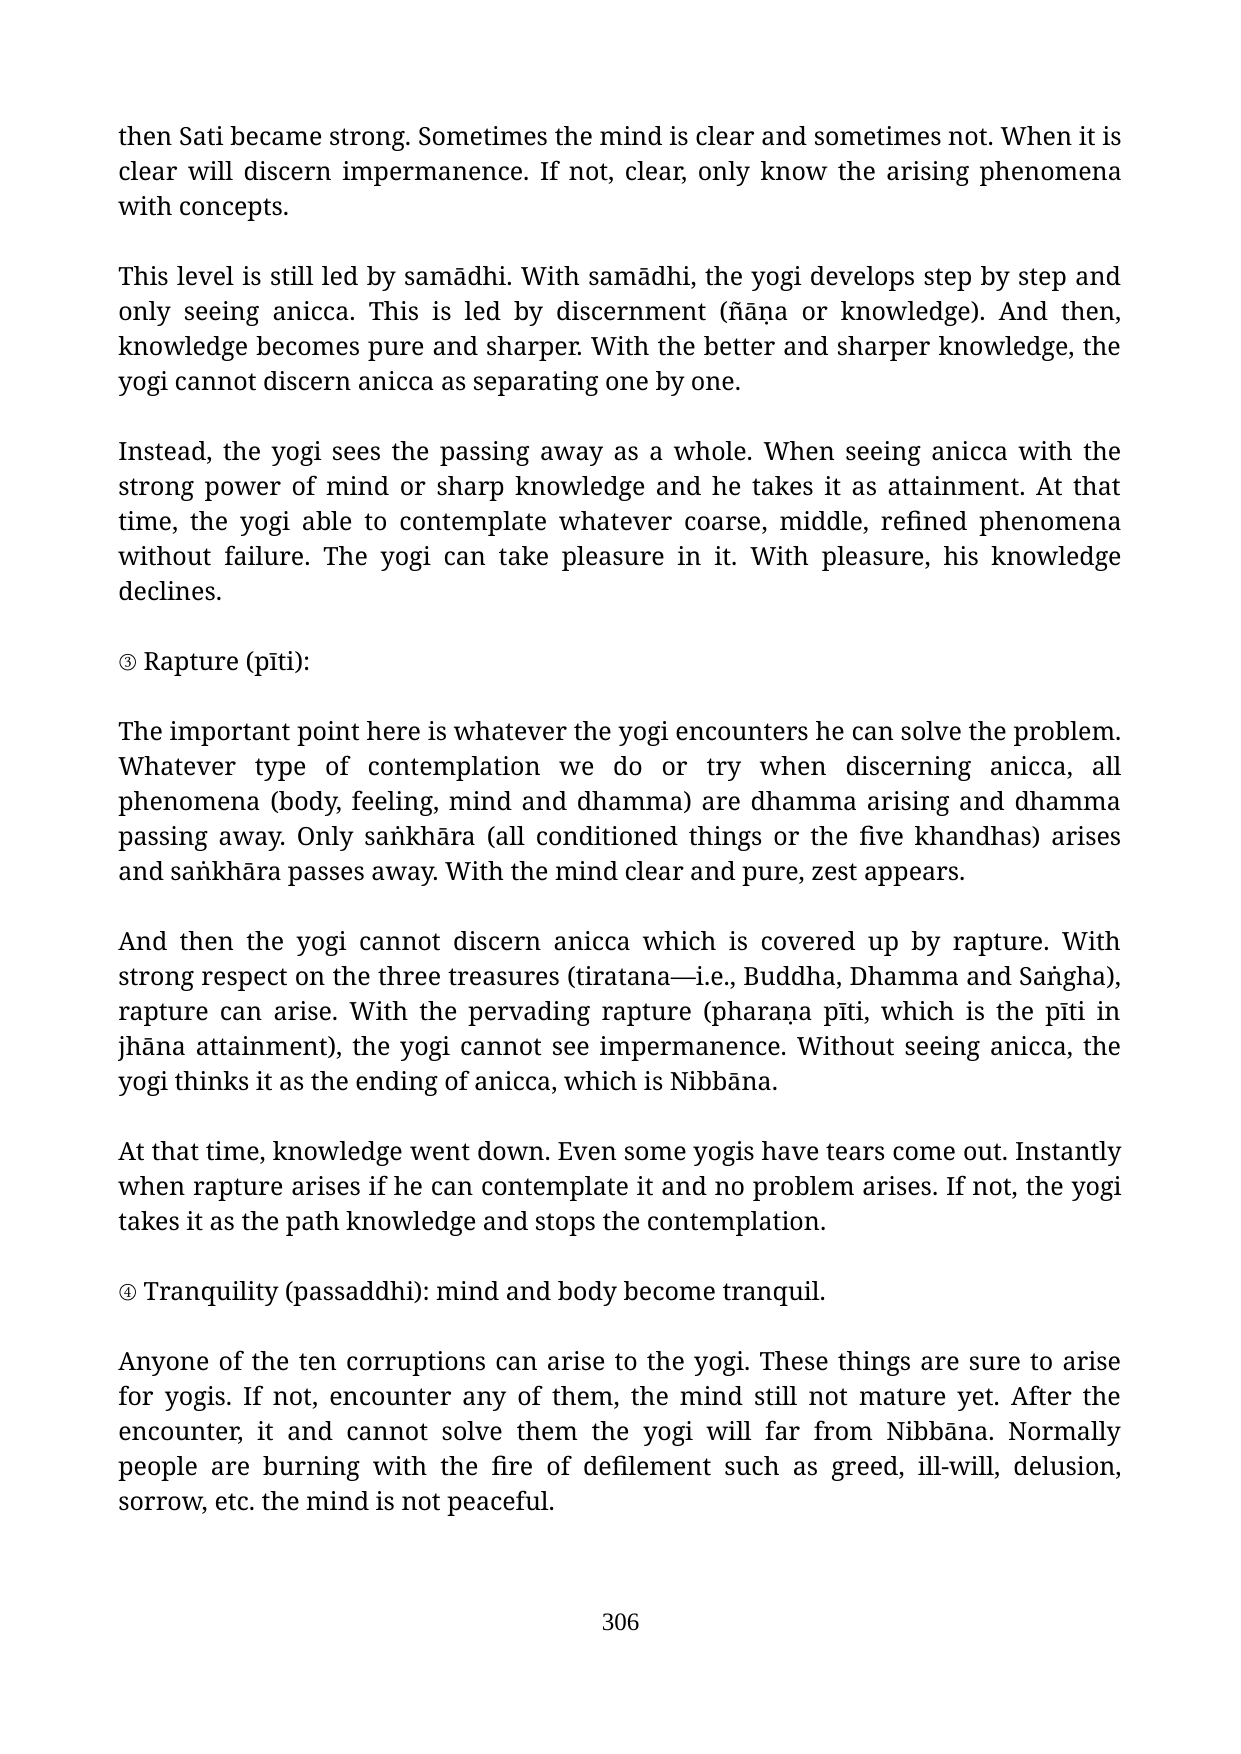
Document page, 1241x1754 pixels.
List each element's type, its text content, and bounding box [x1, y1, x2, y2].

text then Sati became strong. Sometimes the mind is clear and sometimes not. When it is clear will discern impermanence. If not, clear, only know the arising phenomena with concepts. This level is still led by samādhi. With samādhi, the yogi develops step by step and only seeing anicca. This is led by discernment (ñāṇa or knowledge). And then, knowledge becomes pure and sharper. With the better and sharper knowledge, the yogi cannot discern anicca as separating one by one. Instead, the yogi sees the passing away as a whole. When seeing anicca with the strong power of mind or sharp knowledge and he takes it as attainment. At that time, the yogi able to contemplate whatever coarse, middle, refined phenomena without failure. The yogi can take pleasure in it. With pleasure, his knowledge declines. ③ Rapture (pīti): The important point here is whatever the yogi encounters he can solve the problem. Whatever type of contemplation we do or try when discerning anicca, all phenomena (body, feeling, mind and dhamma) are dhamma arising and dhamma passing away. Only saṅkhāra (all conditioned things or the five khandhas) arises and saṅkhāra passes away. With the mind clear and pure, zest appears. And then the yogi cannot discern anicca which is covered up by rapture. With strong respect on the three treasures (tiratana—i.e., Buddha, Dhamma and Saṅgha), rapture can arise. With the pervading rapture (pharaṇa pīti, which is the pīti in jhāna attainment), the yogi cannot see impermanence. Without seeing anicca, the yogi thinks it as the ending of anicca, which is Nibbāna. At that time, knowledge went down. Even some yogis have tears come out. Instantly when rapture arises if he can contemplate it and no problem arises. If not, the yogi takes it as the path knowledge and stops the contemplation. ④ Tranquility (passaddhi): mind and body become tranquil. Anyone of the ten corruptions can arise to the yogi. These things are sure to arise for yogis. If not, encounter any of them, the mind still not mature yet. After the encounter, it and cannot solve them the yogi will far from Nibbāna. Normally people are burning with the fire of defilement such as greed, ill-will, delusion, sorrow, etc. the mind is not peaceful. [118, 118, 1122, 1553]
